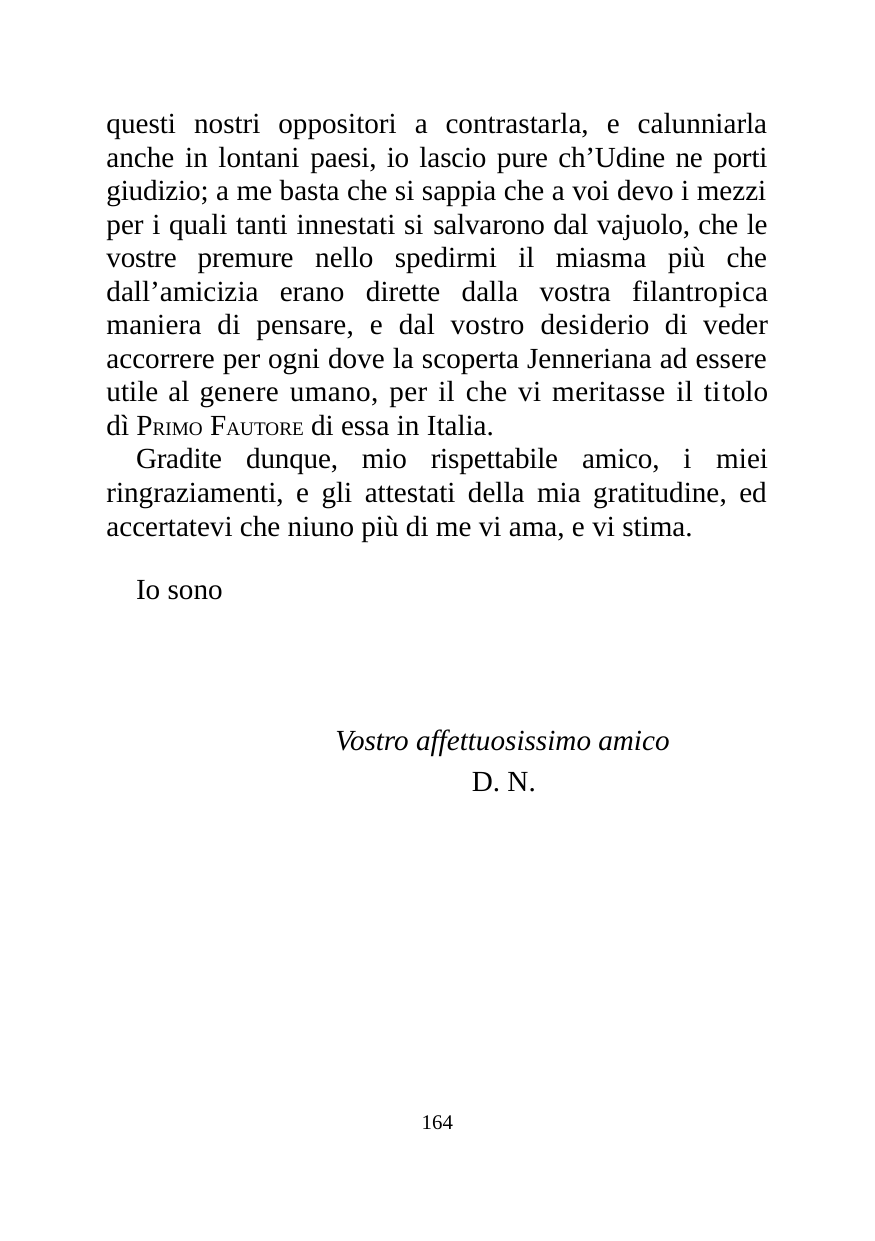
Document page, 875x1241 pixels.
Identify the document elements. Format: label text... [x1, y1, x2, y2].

text questi nostri oppositori a contrastarla, e calunniarla anche in lontani paesi, io lascio pure ch’Udine ne porti giudizio; a me basta che si sappia che a voi devo i mezzi per i quali tanti innestati si salvarono dal vajuolo, che le vostre premure nello spedirmi il miasma più che dall’amicizia erano dirette dalla vostra filantropica maniera di pensare, e dal vostro desiderio di veder accorrere per ogni dove la scoperta Jenneriana ad essere utile al genere umano, per il che vi meritasse il titolo dì Primo Fautore di essa in Italia. [106, 106, 768, 442]
text D. N. [283, 764, 724, 797]
text Io sono [106, 572, 768, 605]
text Vostro affettuosissimo amico [283, 723, 724, 757]
text Gradite dunque, mio rispettabile amico, i miei ringraziamenti, e gli attestati della mia gratitudine, ed accertatevi che niuno più di me vi ama, e vi stima. [106, 442, 768, 542]
